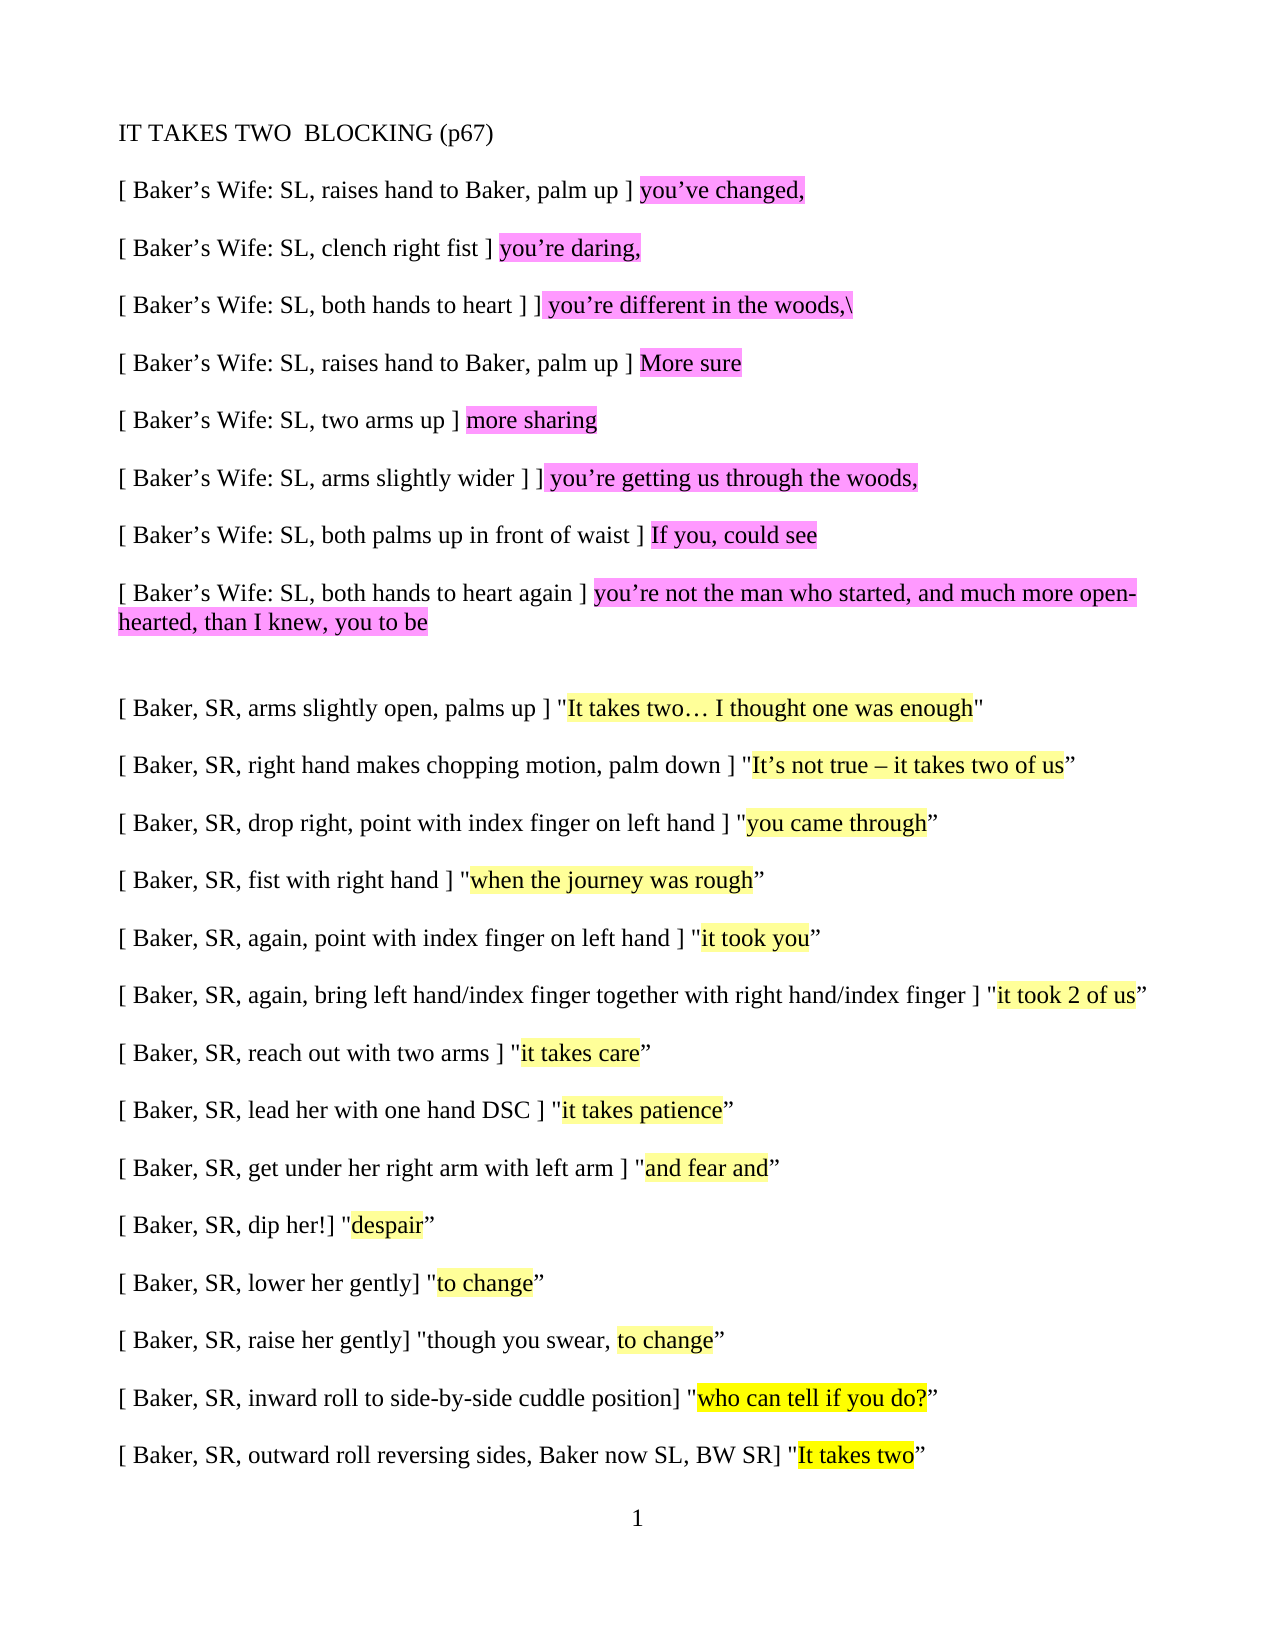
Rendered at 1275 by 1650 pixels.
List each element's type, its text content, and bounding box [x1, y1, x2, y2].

text [ Baker, SR, again, point with index finger on left hand ] "it took you” [118, 923, 1157, 952]
text [ Baker, SR, drop right, point with index finger on left hand ] "you came through” [118, 808, 1157, 837]
text [ Baker’s Wife: SL, both hands to heart ] ] you’re different in the woods,\ [118, 291, 1157, 319]
text [ Baker’s Wife: SL, raises hand to Baker, palm up ] More sure [118, 348, 1157, 377]
text [ Baker’s Wife: SL, clench right fist ] you’re daring, [118, 233, 1157, 262]
text [ Baker’s Wife: SL, both hands to heart again ] you’re not the man who started, and much more open-hearted, than I knew, you to be [118, 578, 1157, 636]
text [ Baker, SR, lead her with one hand DSC ] "it takes patience” [118, 1096, 1157, 1124]
text [ Baker, SR, inward roll to side-by-side cuddle position] "who can tell if you do?” [118, 1383, 1157, 1412]
text [ Baker, SR, reach out with two arms ] "it takes care” [118, 1038, 1157, 1067]
text [ Baker, SR, fist with right hand ] "when the journey was rough” [118, 866, 1157, 894]
text [ Baker, SR, outward roll reversing sides, Baker now SL, BW SR] "It takes two” [118, 1441, 1157, 1469]
text [ Baker, SR, again, bring left hand/index finger together with right hand/index finger ] "it took 2 of us” [118, 981, 1157, 1009]
text [ Baker, SR, arms slightly open, palms up ] "It takes two… I thought one was enough" [118, 693, 1157, 722]
text [ Baker, SR, get under her right arm with left arm ] "and fear and” [118, 1153, 1157, 1182]
text [ Baker’s Wife: SL, two arms up ] more sharing [118, 406, 1157, 434]
text IT TAKES TWO BLOCKING (p67) [118, 118, 1157, 147]
text [ Baker’s Wife: SL, both palms up in front of waist ] If you, could see [118, 521, 1157, 549]
text [ Baker’s Wife: SL, raises hand to Baker, palm up ] you’ve changed, [118, 176, 1157, 204]
text [ Baker, SR, dip her!] "despair” [118, 1211, 1157, 1239]
text [ Baker, SR, right hand makes chopping motion, palm down ] "It’s not true – it takes two of us” [118, 751, 1157, 779]
text [ Baker, SR, lower her gently] "to change” [118, 1268, 1157, 1297]
text [ Baker, SR, raise her gently] "though you swear, to change” [118, 1326, 1157, 1354]
text [ Baker’s Wife: SL, arms slightly wider ] ] you’re getting us through the woods, [118, 463, 1157, 492]
